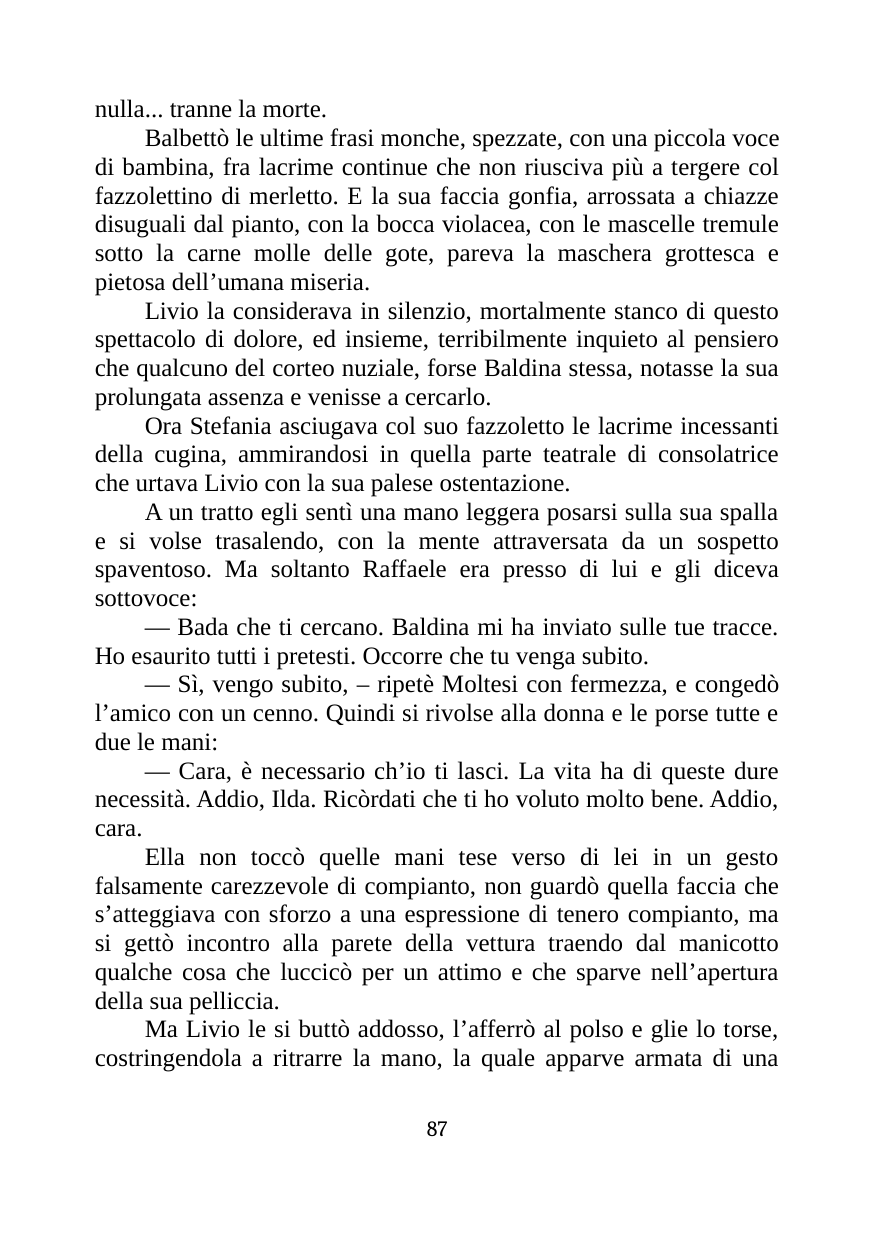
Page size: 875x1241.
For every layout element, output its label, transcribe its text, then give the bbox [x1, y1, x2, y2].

text Ma Livio le si buttò addosso, l’afferrò al polso e glie lo torse, costringendola a ritrarre la mano, la quale apparve armata di una [94, 1014, 779, 1072]
text Livio la considerava in silenzio, mortalmente stanco di questo spettacolo di dolore, ed insieme, terribilmente inquieto al pensiero che qualcuno del corteo nuziale, forse Baldina stessa, notasse la sua prolungata assenza e venisse a cercarlo. [94, 296, 779, 411]
text Ella non toccò quelle mani tese verso di lei in un gesto falsamente carezzevole di compianto, non guardò quella faccia che s’atteggiava con sforzo a una espressione di tenero compianto, ma si gettò incontro alla parete della vettura traendo dal manicotto qualche cosa che luccicò per un attimo e che sparve nell’apertura della sua pelliccia. [94, 842, 779, 1014]
text Balbettò le ultime frasi monche, spezzate, con una piccola voce di bambina, fra lacrime continue che non riusciva più a tergere col fazzolettino di merletto. E la sua faccia gonfia, arrossata a chiazze disuguali dal pianto, con la bocca violacea, con le mascelle tremule sotto la carne molle delle gote, pareva la maschera grottesca e pietosa dell’umana miseria. [94, 123, 779, 296]
text nulla... tranne la morte. [94, 94, 779, 123]
text — Cara, è necessario ch’io ti lasci. La vita ha di queste dure necessità. Addio, Ilda. Ricòrdati che ti ho voluto molto bene. Addio, cara. [94, 756, 779, 842]
text — Bada che ti cercano. Baldina mi ha inviato sulle tue tracce. Ho esaurito tutti i pretesti. Occorre che tu venga subito. [94, 612, 779, 669]
text — Sì, vengo subito, – ripetè Moltesi con fermezza, e congedò l’amico con un cenno. Quindi si rivolse alla donna e le porse tutte e due le mani: [94, 669, 779, 756]
text Ora Stefania asciugava col suo fazzoletto le lacrime incessanti della cugina, ammirandosi in quella parte teatrale di consolatrice che urtava Livio con la sua palese ostentazione. [94, 411, 779, 497]
text A un tratto egli sentì una mano leggera posarsi sulla sua spalla e si volse trasalendo, con la mente attraversata da un sospetto spaventoso. Ma soltanto Raffaele era presso di lui e gli diceva sottovoce: [94, 497, 779, 612]
